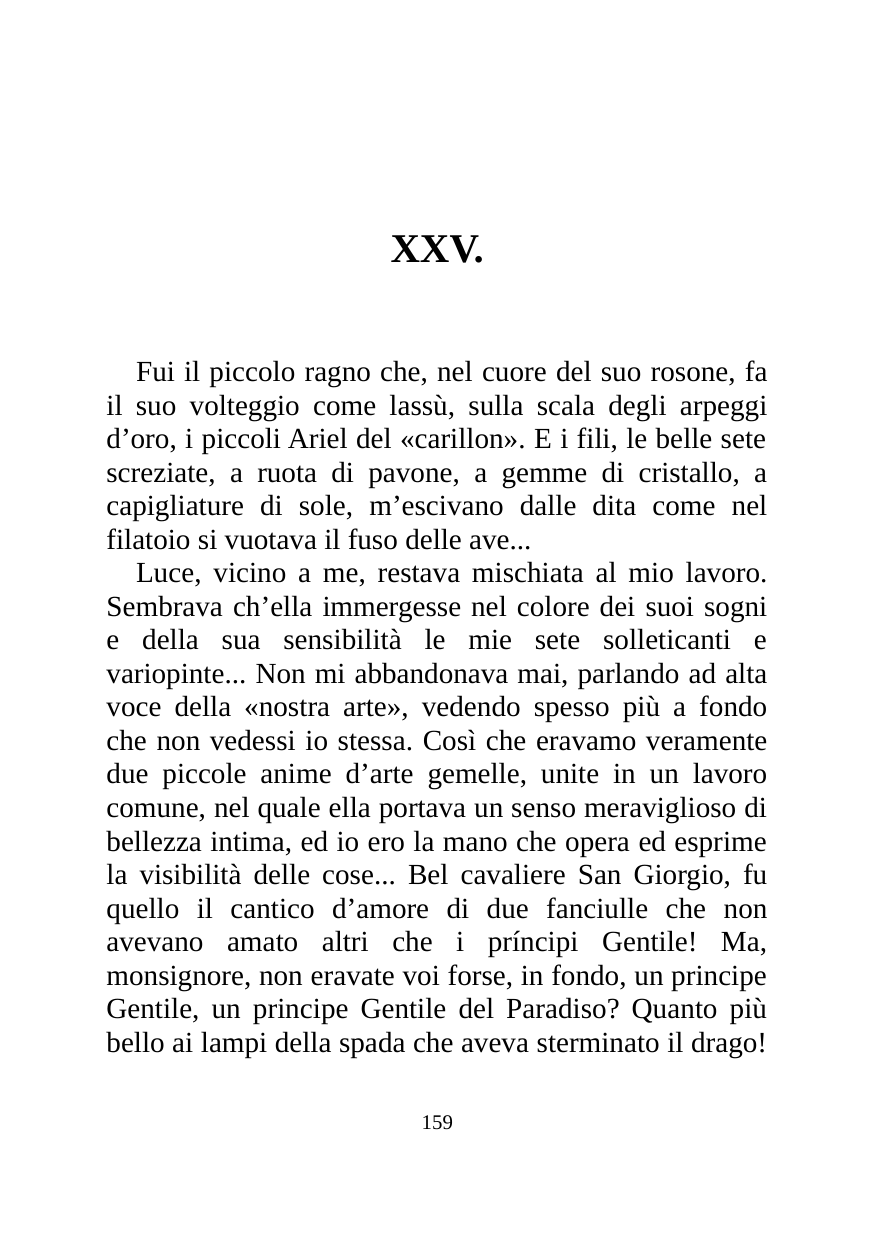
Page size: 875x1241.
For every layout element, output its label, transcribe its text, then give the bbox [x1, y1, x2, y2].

text Fui il piccolo ragno che, nel cuore del suo rosone, fa il suo volteggio come lassù, sulla scala degli arpeggi d’oro, i piccoli Ariel del «carillon». E i fili, le belle sete screziate, a ruota di pavone, a gemme di cristallo, a capigliature di sole, m’escivano dalle dita come nel filatoio si vuotava il fuso delle ave... [106, 354, 768, 555]
subtitle XXV. [106, 224, 768, 271]
text Luce, vicino a me, restava mischiata al mio lavoro. Sembrava ch’ella immergesse nel colore dei suoi sogni e della sua sensibilità le mie sete solleticanti e variopinte... Non mi abbandonava mai, parlando ad alta voce della «nostra arte», vedendo spesso più a fondo che non vedessi io stessa. Così che eravamo veramente due piccole anime d’arte gemelle, unite in un lavoro comune, nel quale ella portava un senso meraviglioso di bellezza intima, ed io ero la mano che opera ed esprime la visibilità delle cose... Bel cavaliere San Giorgio, fu quello il cantico d’amore di due fanciulle che non avevano amato altri che i príncipi Gentile! Ma, monsignore, non eravate voi forse, in fondo, un principe Gentile, un principe Gentile del Paradiso? Quanto più bello ai lampi della spada che aveva sterminato il drago! [106, 555, 768, 1058]
